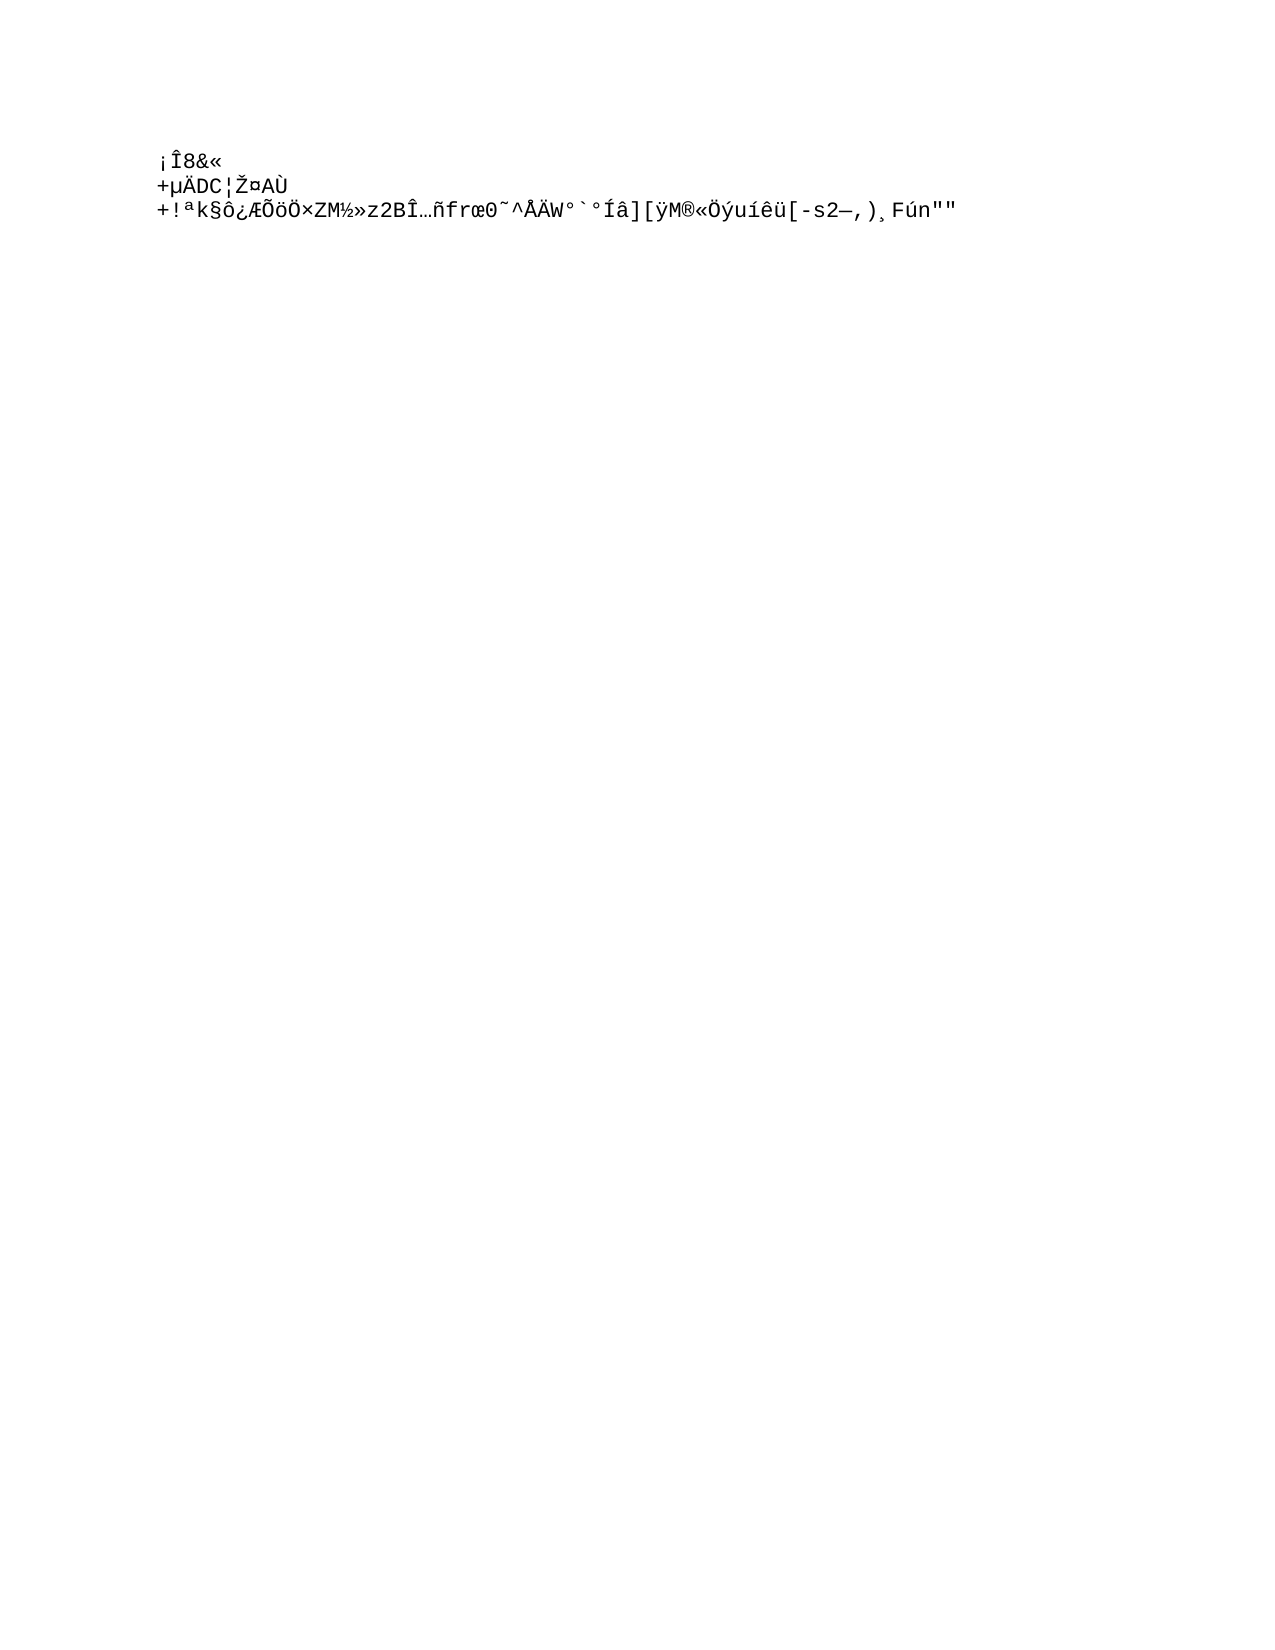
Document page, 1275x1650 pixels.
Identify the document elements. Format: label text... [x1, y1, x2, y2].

text ¡Î8&« +µÄDC¦Ž¤AÙ +!ªk§ô­¿ÆÕöÖ×ZM½»z2BÎ…ñfrœ0˜^ÅÄW°`°Íâ][ÿM®«Öýuíêü[-s2—,)¸Fún"" [156, 150, 1118, 224]
